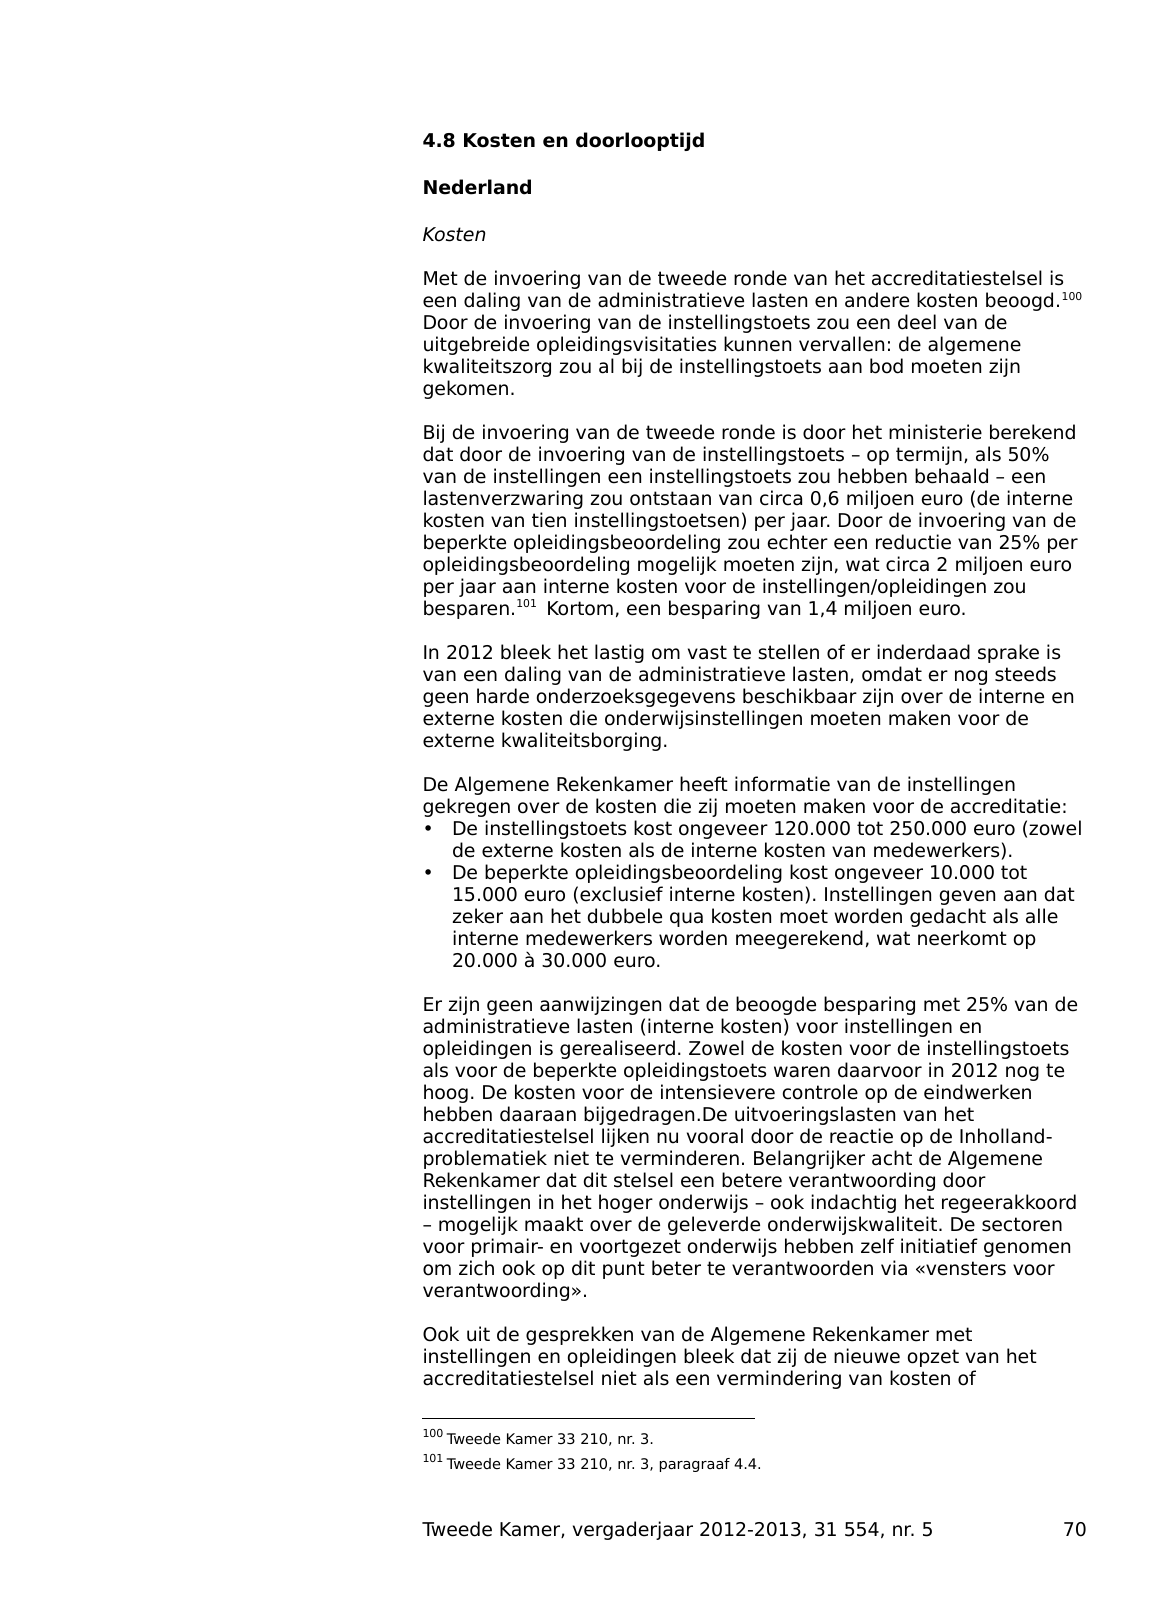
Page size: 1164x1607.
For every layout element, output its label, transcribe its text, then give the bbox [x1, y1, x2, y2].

text Tweede Kamer 33 210, nr. 3, paragraaf 4.4. [422, 1452, 1087, 1474]
subtitle Nederland [422, 177, 1087, 199]
text Ook uit de gesprekken van de Algemene Rekenkamer met instellingen en opleidingen bleek dat zij de nieuwe opzet van het accreditatiestelsel niet als een vermindering van kosten of [422, 1324, 1087, 1390]
text In 2012 bleek het lastig om vast te stellen of er inderdaad sprake is van een daling van de administratieve lasten, omdat er nog steeds geen harde onderzoeksgegevens beschikbaar zijn over de interne en externe kosten die onderwijsinstellingen moeten maken voor de externe kwaliteitsborging. [422, 642, 1087, 752]
text • De instellingstoets kost ongeveer 120.000 tot 250.000 euro (zowel de externe kosten als de interne kosten van medewerkers). [422, 818, 1087, 862]
subtitle 4.8 Kosten en doorlooptijd [422, 130, 1087, 152]
text Er zijn geen aanwijzingen dat de beoogde besparing met 25% van de administratieve lasten (interne kosten) voor instellingen en opleidingen is gerealiseerd. Zowel de kosten voor de instellingstoets als voor de beperkte opleidingstoets waren daarvoor in 2012 nog te hoog. De kosten voor de intensievere controle op de eindwerken hebben daaraan bijgedragen.De uitvoeringslasten van het accreditatiestelsel lijken nu vooral door de reactie op de Inholland-problematiek niet te verminderen. Belangrijker acht de Algemene Rekenkamer dat dit stelsel een betere verantwoording door instellingen in het hoger onderwijs – ook indachtig het regeerakkoord – mogelijk maakt over de geleverde onderwijskwaliteit. De sectoren voor primair- en voortgezet onderwijs hebben zelf initiatief genomen om zich ook op dit punt beter te verantwoorden via «vensters voor verantwoording». [422, 994, 1087, 1302]
text • De beperkte opleidingsbeoordeling kost ongeveer 10.000 tot 15.000 euro (exclusief interne kosten). Instellingen geven aan dat zeker aan het dubbele qua kosten moet worden gedacht als alle interne medewerkers worden meegerekend, wat neerkomt op 20.000 à 30.000 euro. [422, 862, 1087, 972]
text Met de invoering van de tweede ronde van het accreditatiestelsel is een daling van de administratieve lasten en andere kosten beoogd. Door de invoering van de instellingstoets zou een deel van de uitgebreide opleidingsvisitaties kunnen vervallen: de algemene kwaliteitszorg zou al bij de instellingstoets aan bod moeten zijn gekomen. [422, 268, 1087, 400]
subtitle Kosten [422, 224, 1087, 246]
text Tweede Kamer 33 210, nr. 3. [422, 1427, 1087, 1449]
text De Algemene Rekenkamer heeft informatie van de instellingen gekregen over de kosten die zij moeten maken voor de accreditatie: [422, 774, 1087, 818]
text Bij de invoering van de tweede ronde is door het ministerie berekend dat door de invoering van de instellingstoets – op termijn, als 50% van de instellingen een instellingstoets zou hebben behaald – een lastenverzwaring zou ontstaan van circa 0,6 miljoen euro (de interne kosten van tien instellingstoetsen) per jaar. Door de invoering van de beperkte opleidingsbeoordeling zou echter een reductie van 25% per opleidingsbeoordeling mogelijk moeten zijn, wat circa 2 miljoen euro per jaar aan interne kosten voor de instellingen/opleidingen zou besparen. Kortom, een besparing van 1,4 miljoen euro. [422, 422, 1087, 620]
